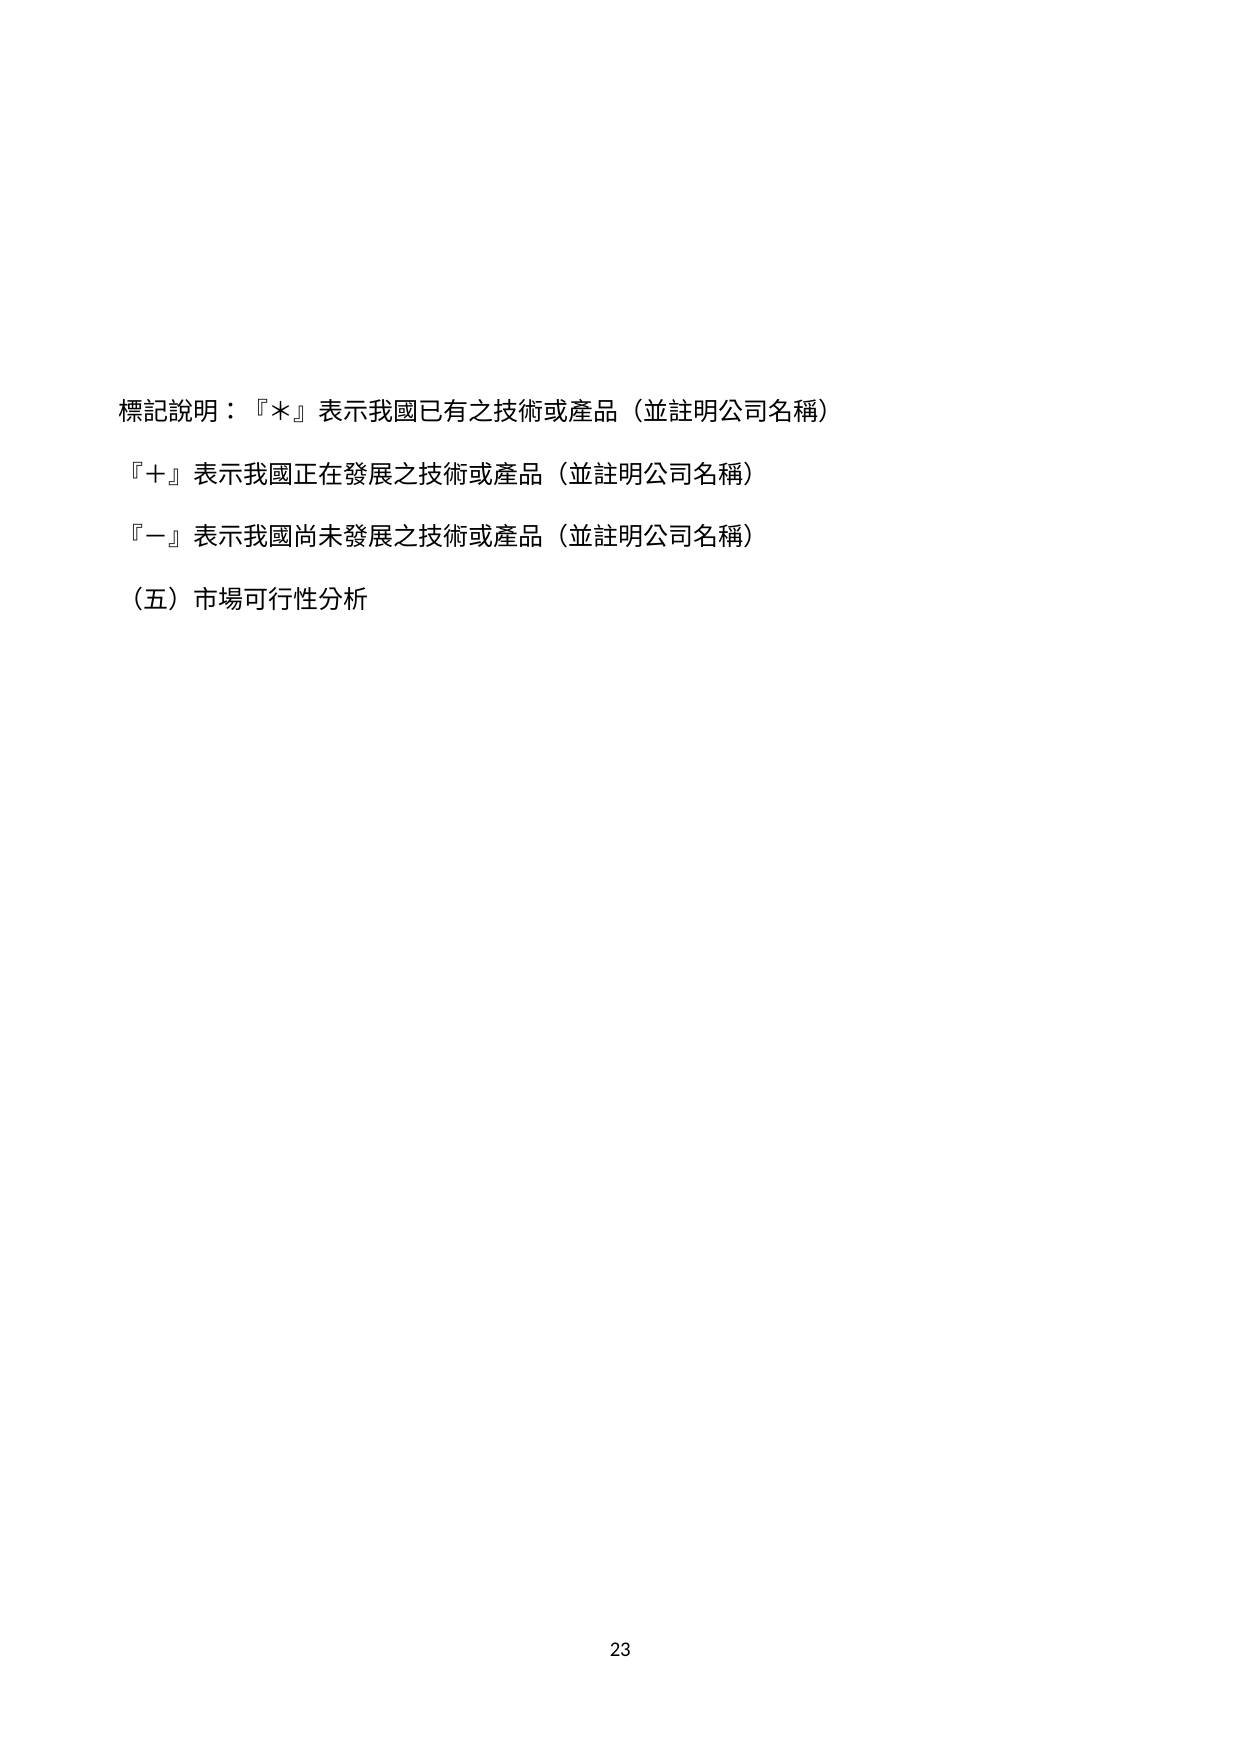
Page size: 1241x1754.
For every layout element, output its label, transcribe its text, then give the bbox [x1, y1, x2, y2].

text 『＋』表示我國正在發展之技術或產品（並註明公司名稱） [118, 431, 1122, 493]
text （五）市場可行性分析 [118, 556, 1122, 618]
text 標記說明：『＊』表示我國已有之技術或產品（並註明公司名稱） [118, 368, 1122, 431]
text 『－』表示我國尚未發展之技術或產品（並註明公司名稱） [118, 493, 1122, 556]
